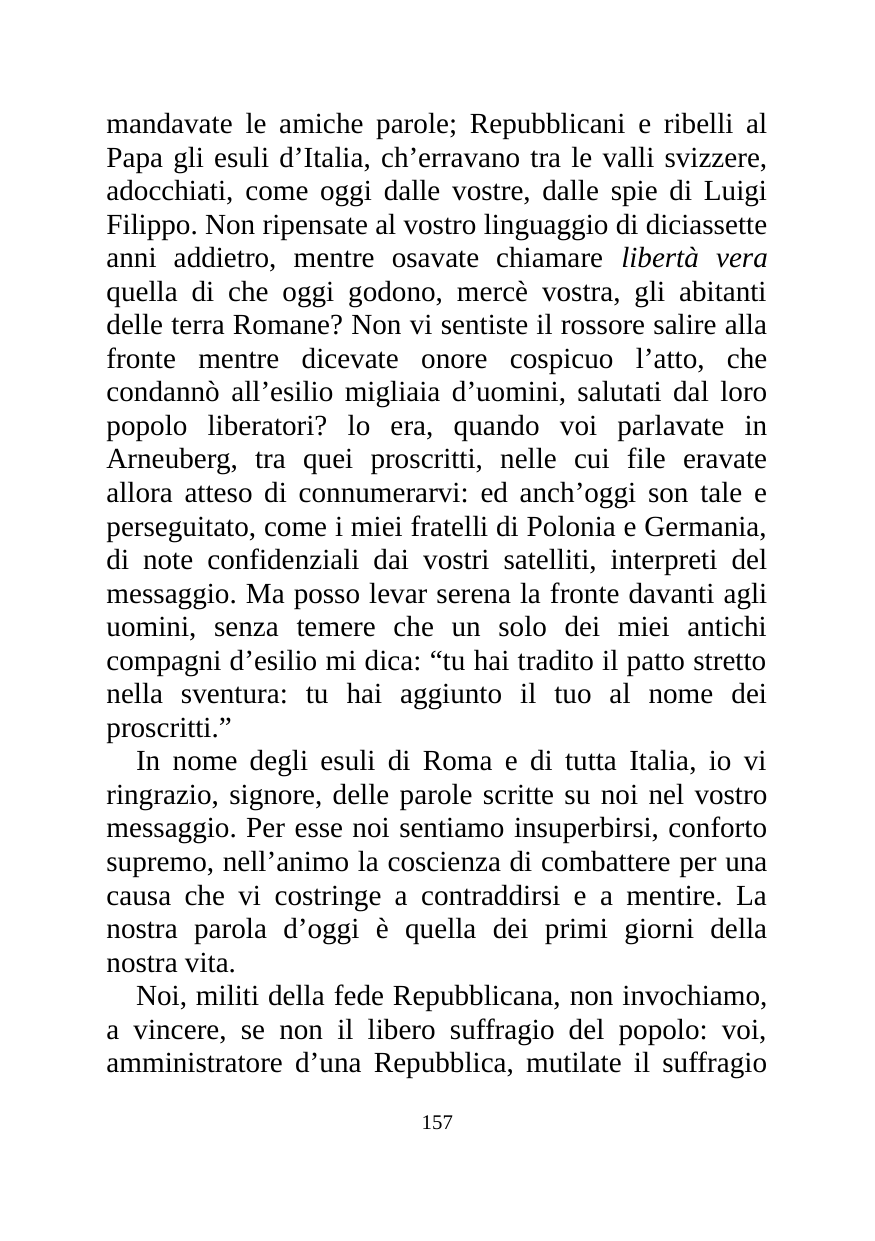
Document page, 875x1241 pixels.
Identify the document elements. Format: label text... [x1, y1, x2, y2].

text Noi, militi della fede Repubblicana, non invochiamo, a vincere, se non il libero suffragio del popolo: voi, amministratore d’una Repubblica, mutilate il suffragio [106, 978, 768, 1079]
text mandavate le amiche parole; Repubblicani e ribelli al Papa gli esuli d’Italia, ch’erravano tra le valli svizzere, adocchiati, come oggi dalle vostre, dalle spie di Luigi Filippo. Non ripensate al vostro linguaggio di diciassette anni addietro, mentre osavate chiamare libertà vera quella di che oggi godono, mercè vostra, gli abitanti delle terra Romane? Non vi sentiste il rossore salire alla fronte mentre dicevate onore cospicuo l’atto, che condannò all’esilio migliaia d’uomini, salutati dal loro popolo liberatori? lo era, quando voi parlavate in Arneuberg, tra quei proscritti, nelle cui file eravate allora atteso di connumerarvi: ed anch’oggi son tale e perseguitato, come i miei fratelli di Polonia e Germania, di note confidenziali dai vostri satelliti, interpreti del messaggio. Ma posso levar serena la fronte davanti agli uomini, senza temere che un solo dei miei antichi compagni d’esilio mi dica: “tu hai tradito il patto stretto nella sventura: tu hai aggiunto il tuo al nome dei proscritti.” [106, 106, 768, 743]
text In nome degli esuli di Roma e di tutta Italia, io vi ringrazio, signore, delle parole scritte su noi nel vostro messaggio. Per esse noi sentiamo insuperbirsi, conforto supremo, nell’animo la coscienza di combattere per una causa che vi costringe a contraddirsi e a mentire. La nostra parola d’oggi è quella dei primi giorni della nostra vita. [106, 743, 768, 978]
